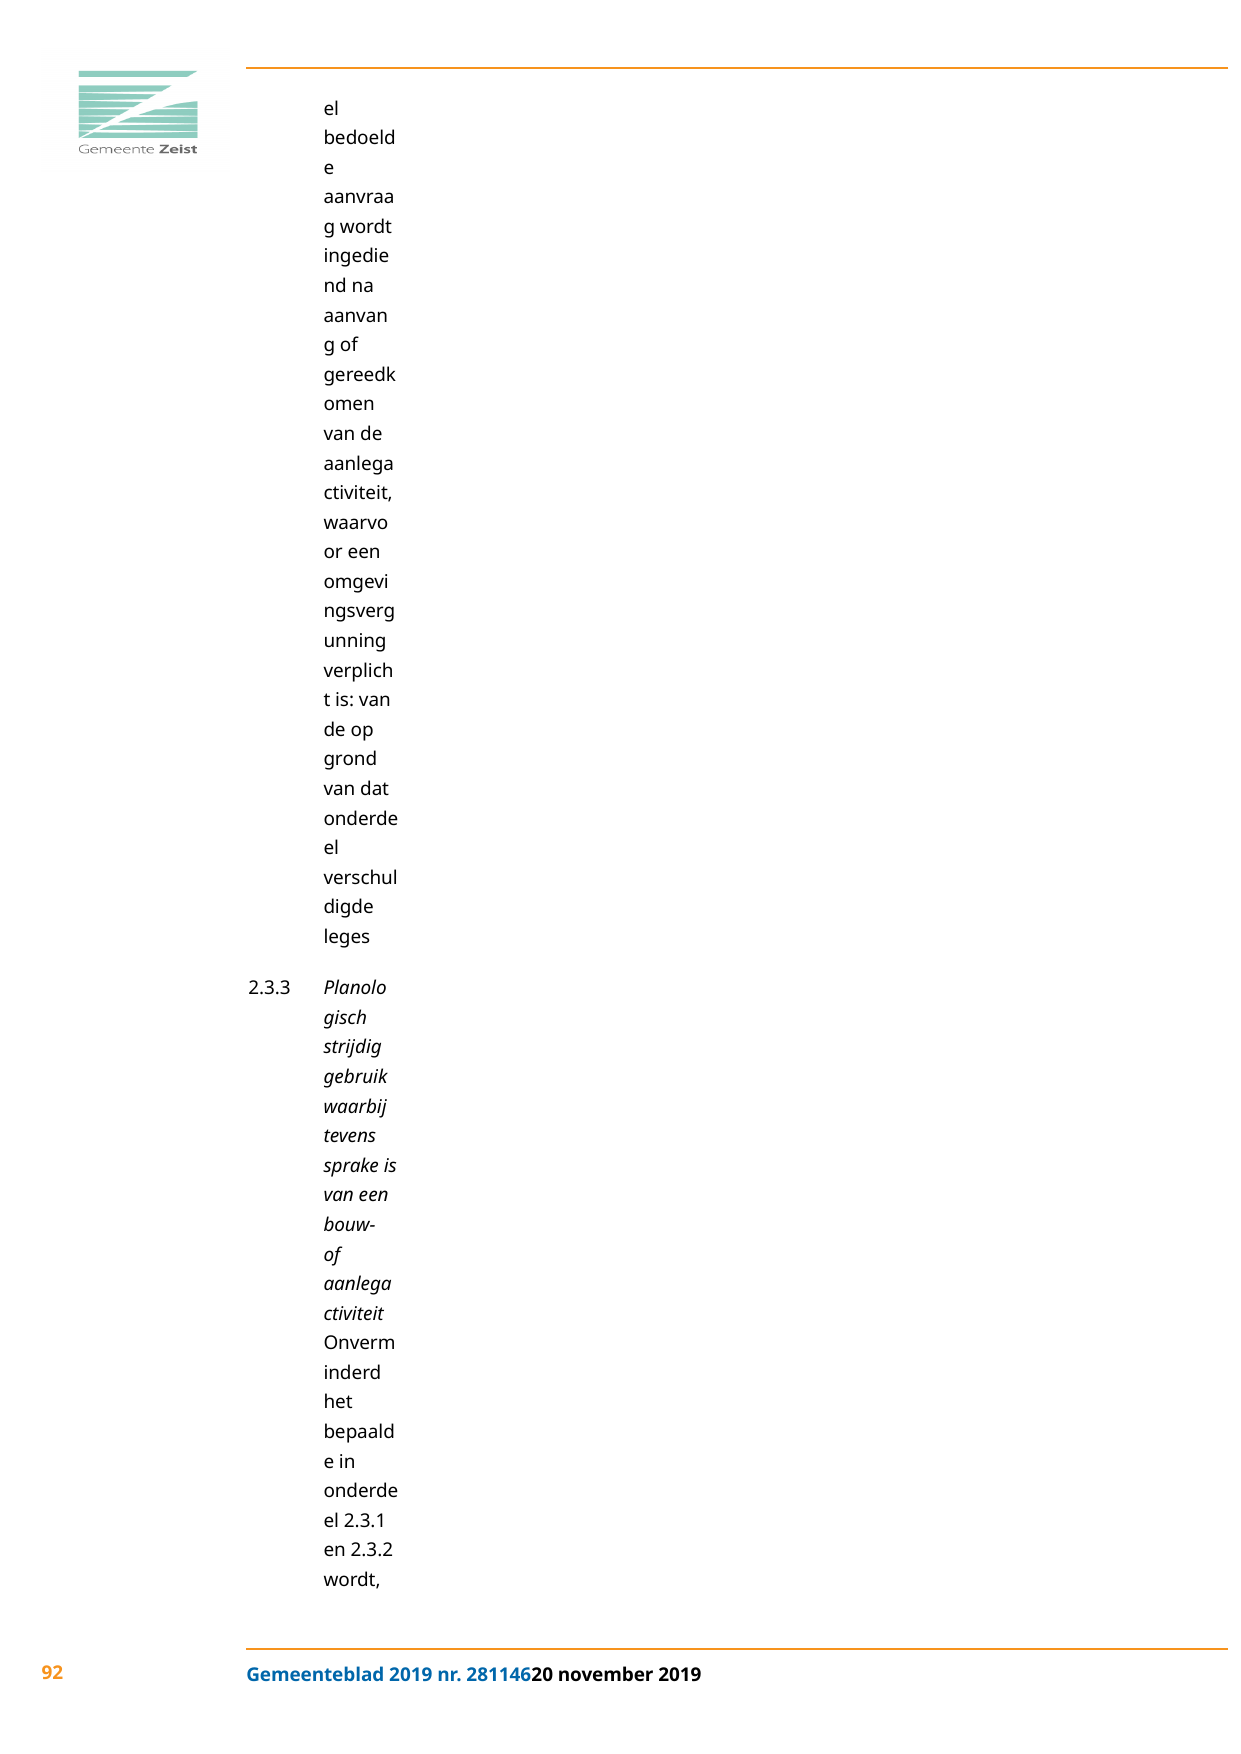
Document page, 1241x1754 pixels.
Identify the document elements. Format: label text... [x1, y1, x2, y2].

table_cell [248, 949, 323, 974]
table_cell 2.3.3 [248, 975, 323, 1592]
table_cell Planologisch strijdig gebruik waarbij tevens sprake is van een bouw- of aanlegactiviteit Onverminderd het bepaalde in onderdeel 2.3.1 en 2.3.2 wordt, [323, 975, 398, 1592]
picture [41, 47, 231, 172]
table_cell [323, 949, 398, 974]
table_cell [399, 949, 474, 974]
table_cell [248, 95, 323, 949]
table_cell [399, 95, 474, 949]
table_cell [399, 975, 474, 1592]
table_cell el bedoelde aanvraag wordt ingediend na aanvang of gereedkomen van de aanlegactiviteit, waarvoor een omgevingsvergunning verplicht is: van de op grond van dat onderdeel verschuldigde leges [323, 95, 398, 949]
